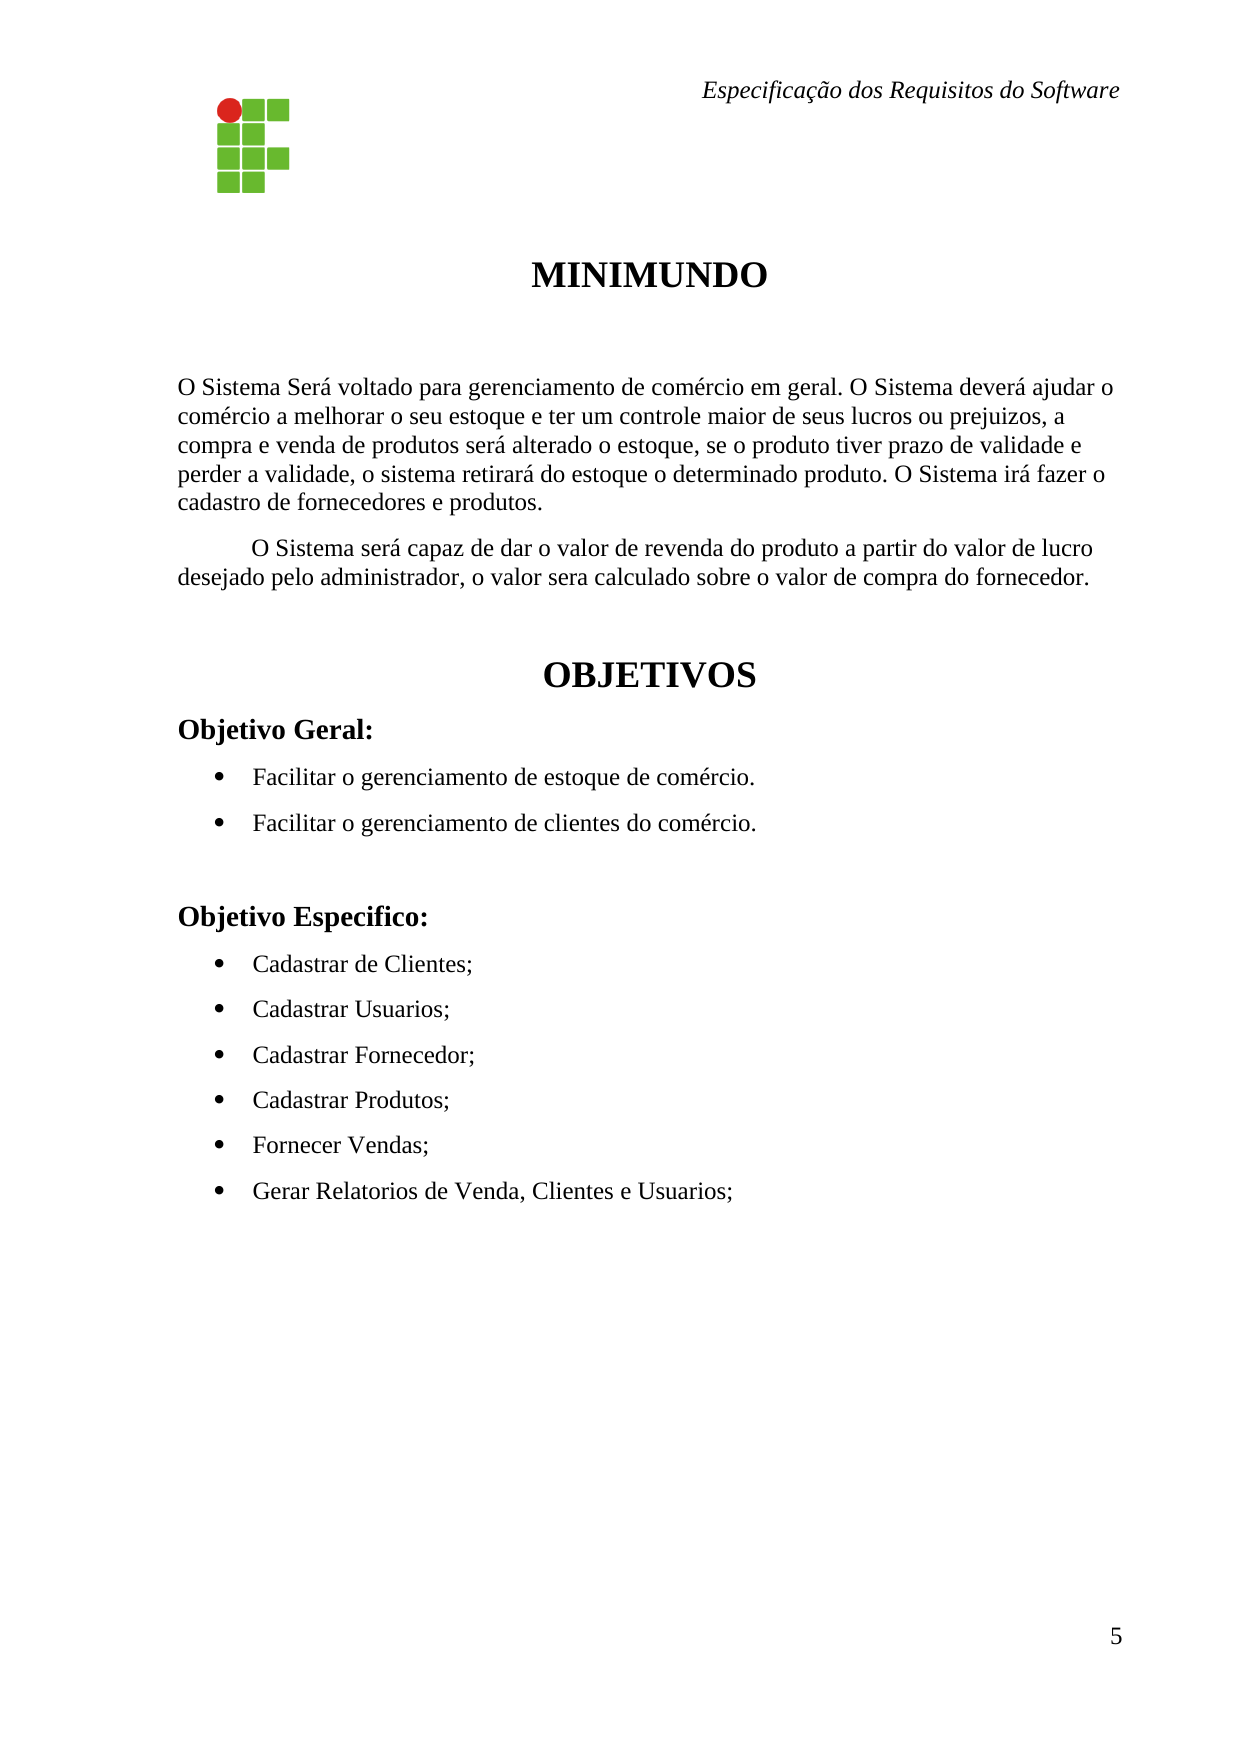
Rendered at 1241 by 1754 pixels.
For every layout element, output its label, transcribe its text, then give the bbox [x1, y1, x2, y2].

list Cadastrar Usuarios; [215, 994, 1122, 1023]
list Cadastrar Produtos; [215, 1085, 1122, 1114]
list Gerar Relatorios de Venda, Clientes e Usuarios; [215, 1176, 1122, 1205]
text Objetivo Geral: [177, 712, 1122, 746]
text O Sistema Será voltado para gerenciamento de comércio em geral. O Sistema deverá ajudar o comércio a melhorar o seu estoque e ter um controle maior de seus lucros ou prejuizos, a compra e venda de produtos será alterado o estoque, se o produto tiver prazo de validade e perder a validade, o sistema retirará do estoque o determinado produto. O Sistema irá fazer o cadastro de fornecedores e produtos. [177, 372, 1122, 516]
text Objetivo Especifico: [177, 899, 1122, 932]
list Facilitar o gerenciamento de clientes do comércio. [215, 808, 1122, 837]
text O Sistema será capaz de dar o valor de revenda do produto a partir do valor de lucro desejado pelo administrador, o valor sera calculado sobre o valor de compra do fornecedor. [177, 533, 1122, 590]
list Cadastrar Fornecedor; [215, 1040, 1122, 1068]
list Fornecer Vendas; [215, 1131, 1122, 1159]
list Facilitar o gerenciamento de estoque de comércio. [215, 762, 1122, 791]
list Cadastrar de Clientes; [215, 949, 1122, 978]
text OBJETIVOS [177, 652, 1122, 696]
text MINIMUNDO [177, 253, 1122, 296]
